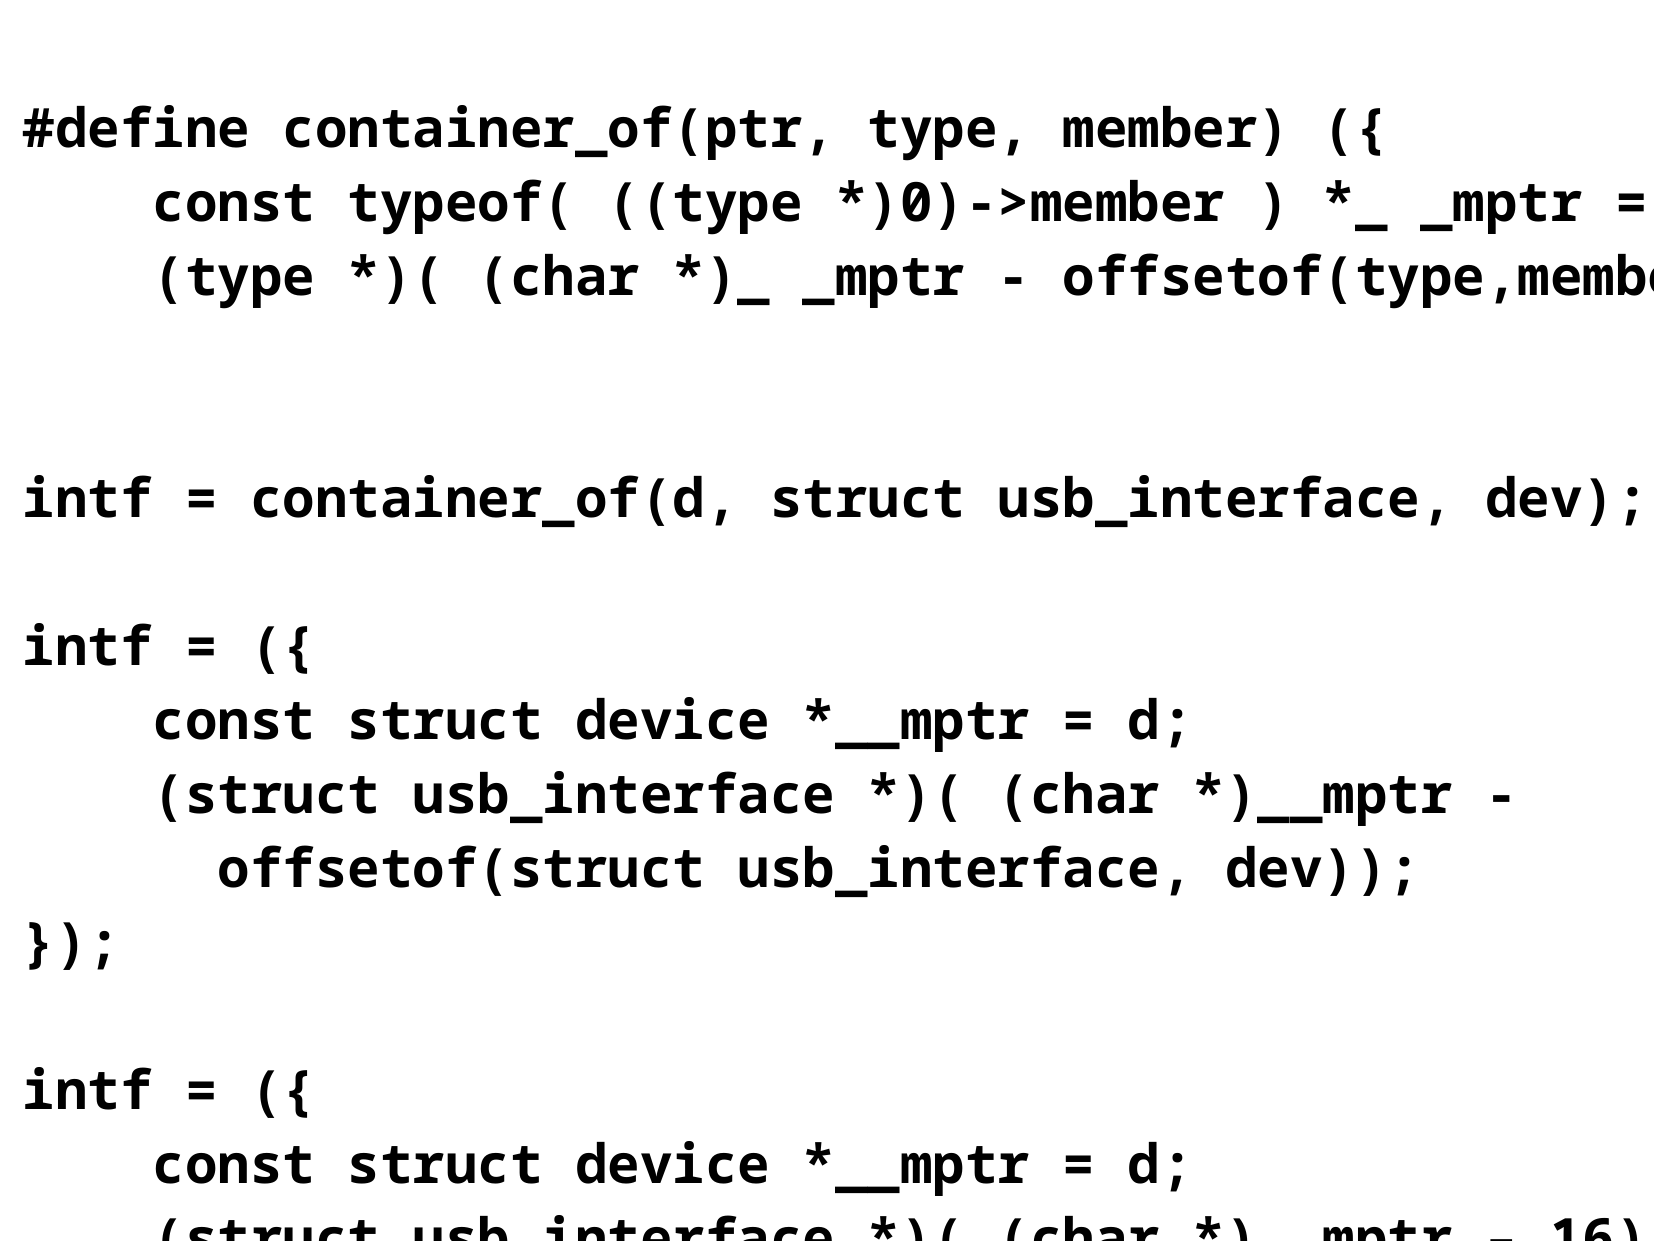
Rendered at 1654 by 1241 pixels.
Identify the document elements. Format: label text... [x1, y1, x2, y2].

text_box #define container_of(ptr, type, member) ({ \ const typeof( ((type *)0)->member ) *_ _mptr = (ptr); \ (type *)( (char *)_ _mptr - offsetof(type,member) );}) intf = container_of(d, struct usb_interface, dev); intf = ({ const struct device *__mptr = d; (struct usb_interface *)( (char *)__mptr - offsetof(struct usb_interface, dev)); }); intf = ({ const struct device *__mptr = d; (struct usb_interface *)( (char *)__mptr – 16)); }); intf = *d - 16; [8, 82, 1646, 1176]
